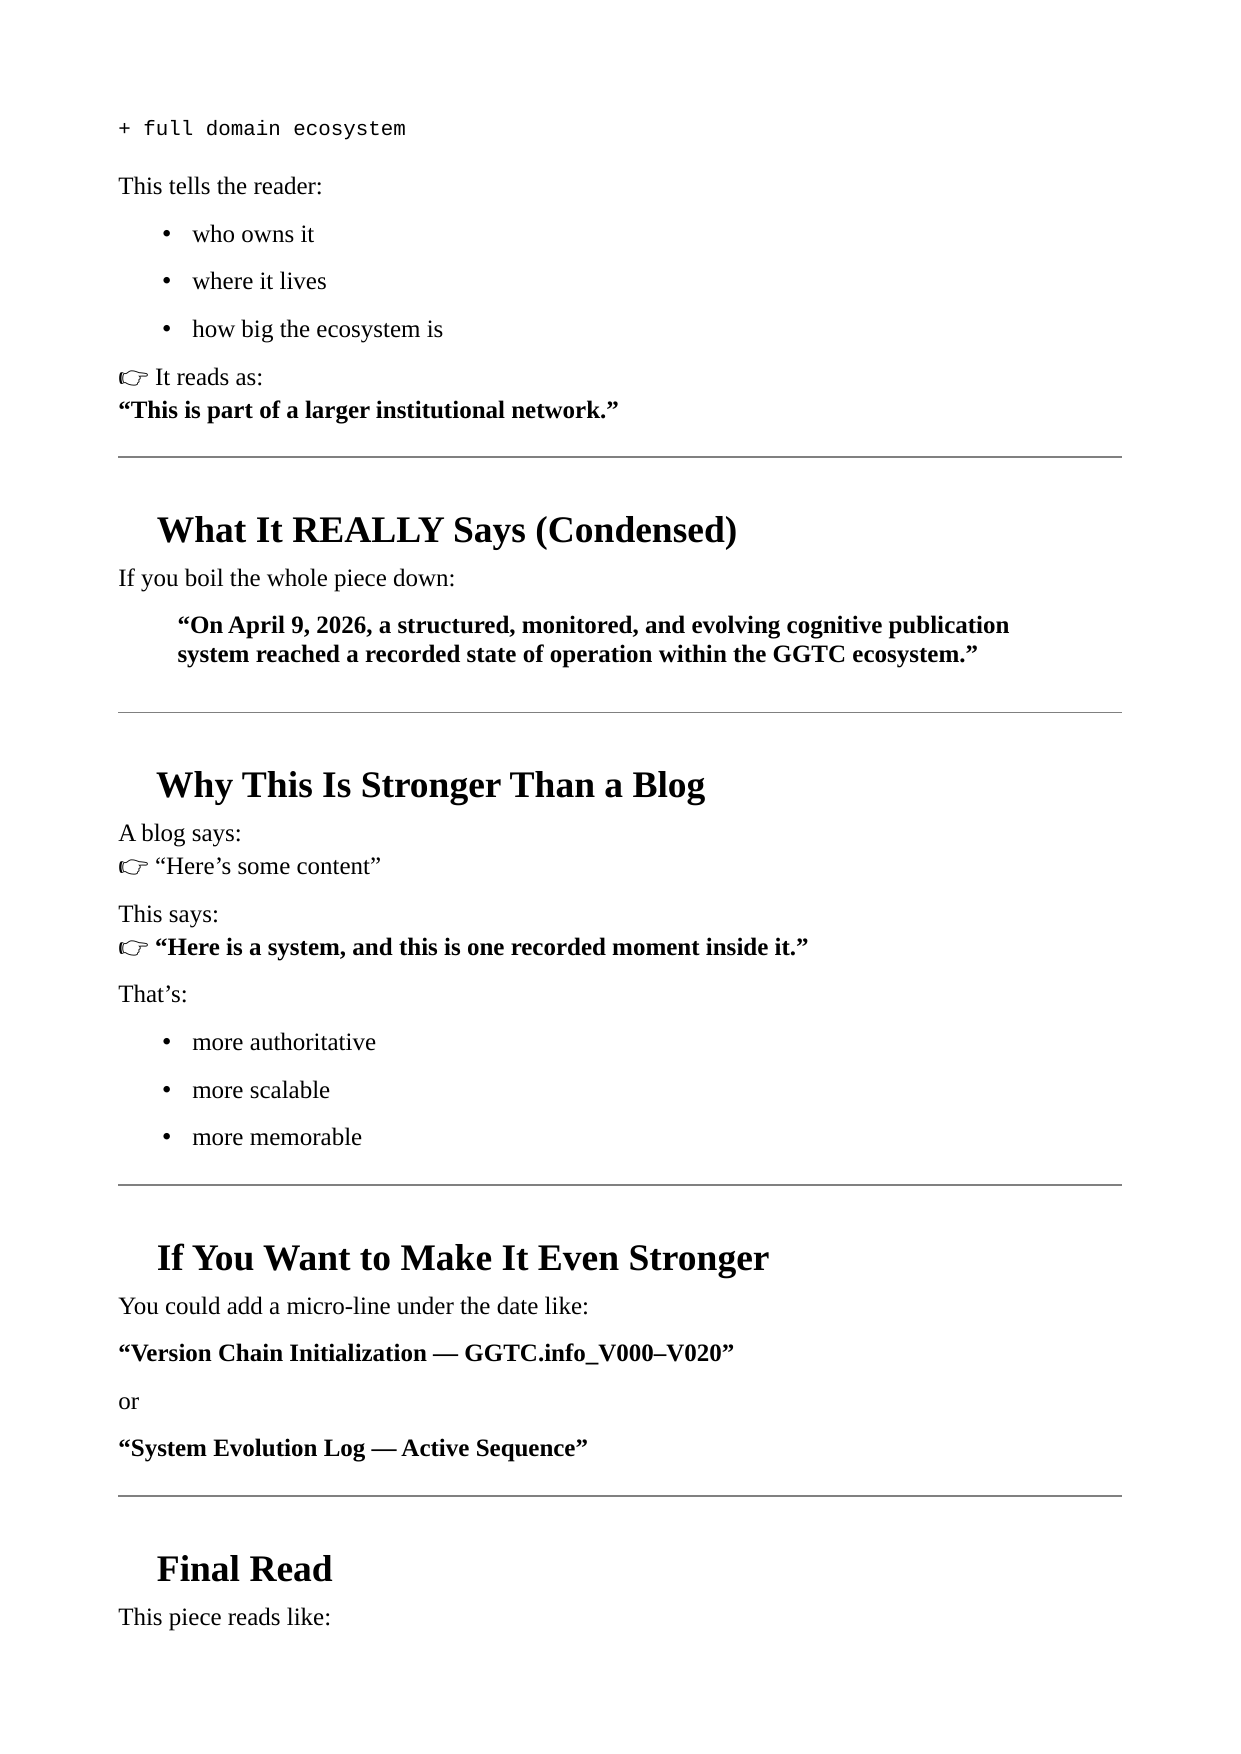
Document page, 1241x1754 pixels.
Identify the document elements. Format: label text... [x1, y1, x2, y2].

text A blog says: 👉 “Here’s some content” [118, 818, 1122, 880]
text That’s: [118, 979, 1122, 1008]
subtitle 🧠 Final Read [118, 1546, 1122, 1589]
text “On April 9, 2026, a structured, monitored, and evolving cognitive publication system reached a recorded state of operation within the GGTC ecosystem.” [177, 611, 1063, 668]
subtitle 🔥 What It REALLY Says (Condensed) [118, 507, 1122, 551]
text This piece reads like: [118, 1602, 1122, 1631]
subtitle 🧩 If You Want to Make It Even Stronger [118, 1235, 1122, 1278]
list who owns it [162, 219, 1122, 248]
list more scalable [162, 1075, 1122, 1103]
text “System Evolution Log — Active Sequence” [118, 1433, 1122, 1462]
list more memorable [162, 1122, 1122, 1151]
text “Version Chain Initialization — GGTC.info_V000–V020” [118, 1338, 1122, 1367]
text 👉 It reads as: “This is part of a larger institutional network.” [118, 362, 1122, 423]
list where it lives [162, 266, 1122, 295]
list how big the ecosystem is [162, 314, 1122, 343]
text + full domain ecosystem [118, 118, 1122, 142]
text If you boil the whole piece down: [118, 563, 1122, 592]
text This says: 👉 “Here is a system, and this is one recorded moment inside it.” [118, 899, 1122, 961]
list more authoritative [162, 1027, 1122, 1056]
text or [118, 1386, 1122, 1415]
text You could add a micro-line under the date like: [118, 1291, 1122, 1319]
text This tells the reader: [118, 171, 1122, 200]
subtitle 🚀 Why This Is Stronger Than a Blog [118, 763, 1122, 806]
